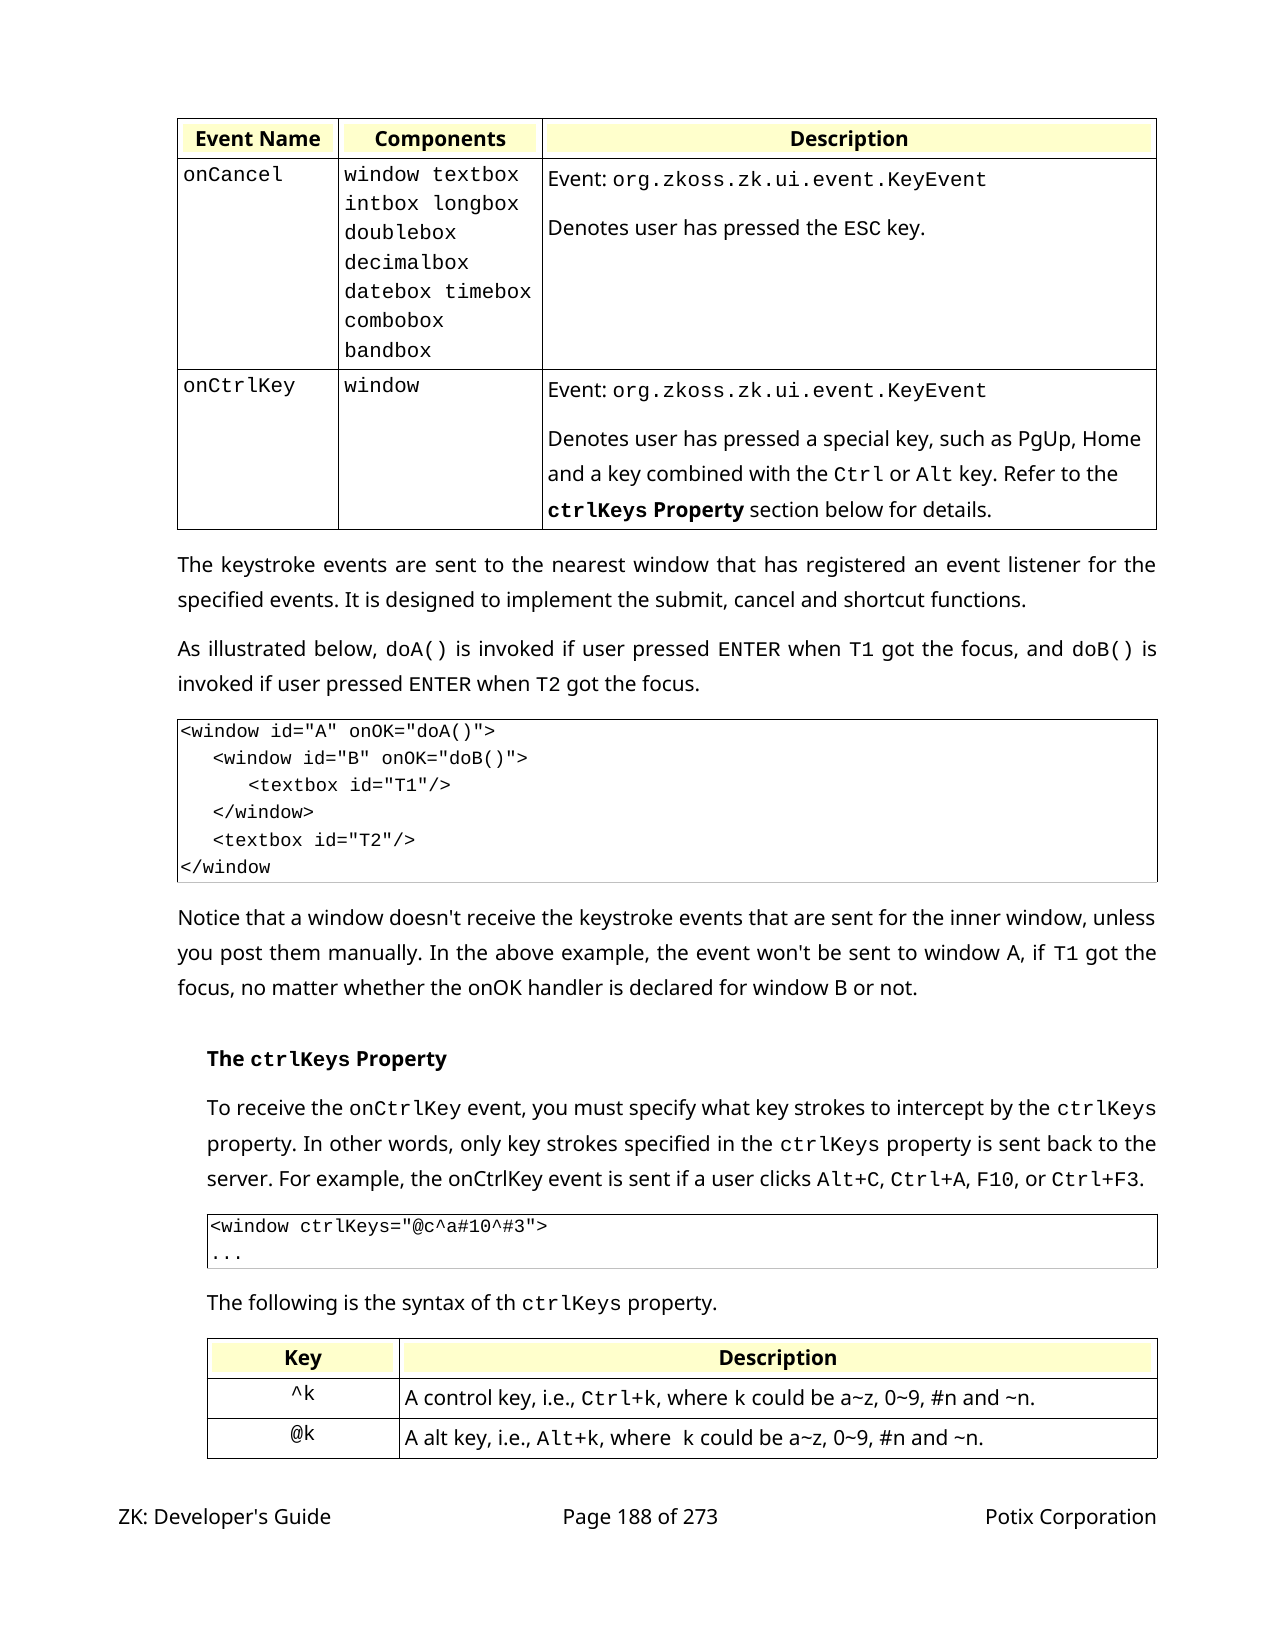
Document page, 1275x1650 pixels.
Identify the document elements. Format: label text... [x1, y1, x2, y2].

table_cell Event: org.zkoss.zk.ui.event.KeyEvent Denotes user has pressed the ESC key. [543, 159, 1156, 369]
text <window id="B" onOK="doB()"> [178, 746, 1157, 770]
text To receive the onCtrlKey event, you must specify what key strokes to intercept by the ctrlKeys property. In other words, only key strokes specified in the ctrlKeys property is sent back to the server. For example, the onCtrlKey event is sent if a user clicks Alt+C, Ctrl+A, F10, or Ctrl+F3. [207, 1093, 1157, 1193]
table_header Key [208, 1339, 399, 1377]
text The keystroke events are sent to the nearest window that has registered an event listener for the specified events. It is designed to implement the submit, cancel and shortcut functions. [177, 550, 1157, 613]
table_header Description [400, 1339, 1157, 1377]
subtitle The ctrlKeys Property [207, 1044, 1157, 1073]
table_cell ^k [208, 1379, 399, 1418]
text The following is the syntax of th ctrlKeys property. [207, 1288, 1157, 1317]
text Notice that a window doesn't receive the keystroke events that are sent for the inner window, unless you post them manually. In the above example, the event won't be sent to window A, if T1 got the focus, no matter whether the onOK handler is declared for window B or not. [177, 903, 1157, 1002]
table_cell window textbox intbox longbox doublebox decimalbox datebox timebox combobox bandbox [339, 159, 542, 369]
text ... [208, 1241, 1157, 1268]
text </window [178, 855, 1157, 882]
text </window> [178, 800, 1157, 824]
table_cell @k [208, 1419, 399, 1458]
table_cell Event: org.zkoss.zk.ui.event.KeyEvent Denotes user has pressed a special key, such as PgUp, Home and a key combined with the Ctrl or Alt key. Refer to the ctrlKeys Property section below for details. [543, 370, 1156, 529]
table_header Event Name [178, 119, 338, 158]
table_cell onCancel [178, 159, 338, 369]
text As illustrated below, doA() is invoked if user pressed ENTER when T1 got the focus, and doB() is invoked if user pressed ENTER when T2 got the focus. [177, 634, 1157, 698]
text <textbox id="T2"/> [178, 827, 1157, 852]
table_cell A control key, i.e., Ctrl+k, where k could be a~z, 0~9, #n and ~n. [400, 1379, 1157, 1418]
table_cell onCtrlKey [178, 370, 338, 529]
text <window ctrlKeys="@c^a#10^#3"> [208, 1215, 1157, 1238]
text <textbox id="T1"/> [178, 773, 1157, 797]
table_header Description [543, 119, 1156, 158]
table_cell window [339, 370, 542, 529]
table_header Components [339, 119, 542, 158]
table_cell A alt key, i.e., Alt+k, where k could be a~z, 0~9, #n and ~n. [400, 1419, 1157, 1458]
text <window id="A" onOK="doA()"> [178, 720, 1157, 743]
